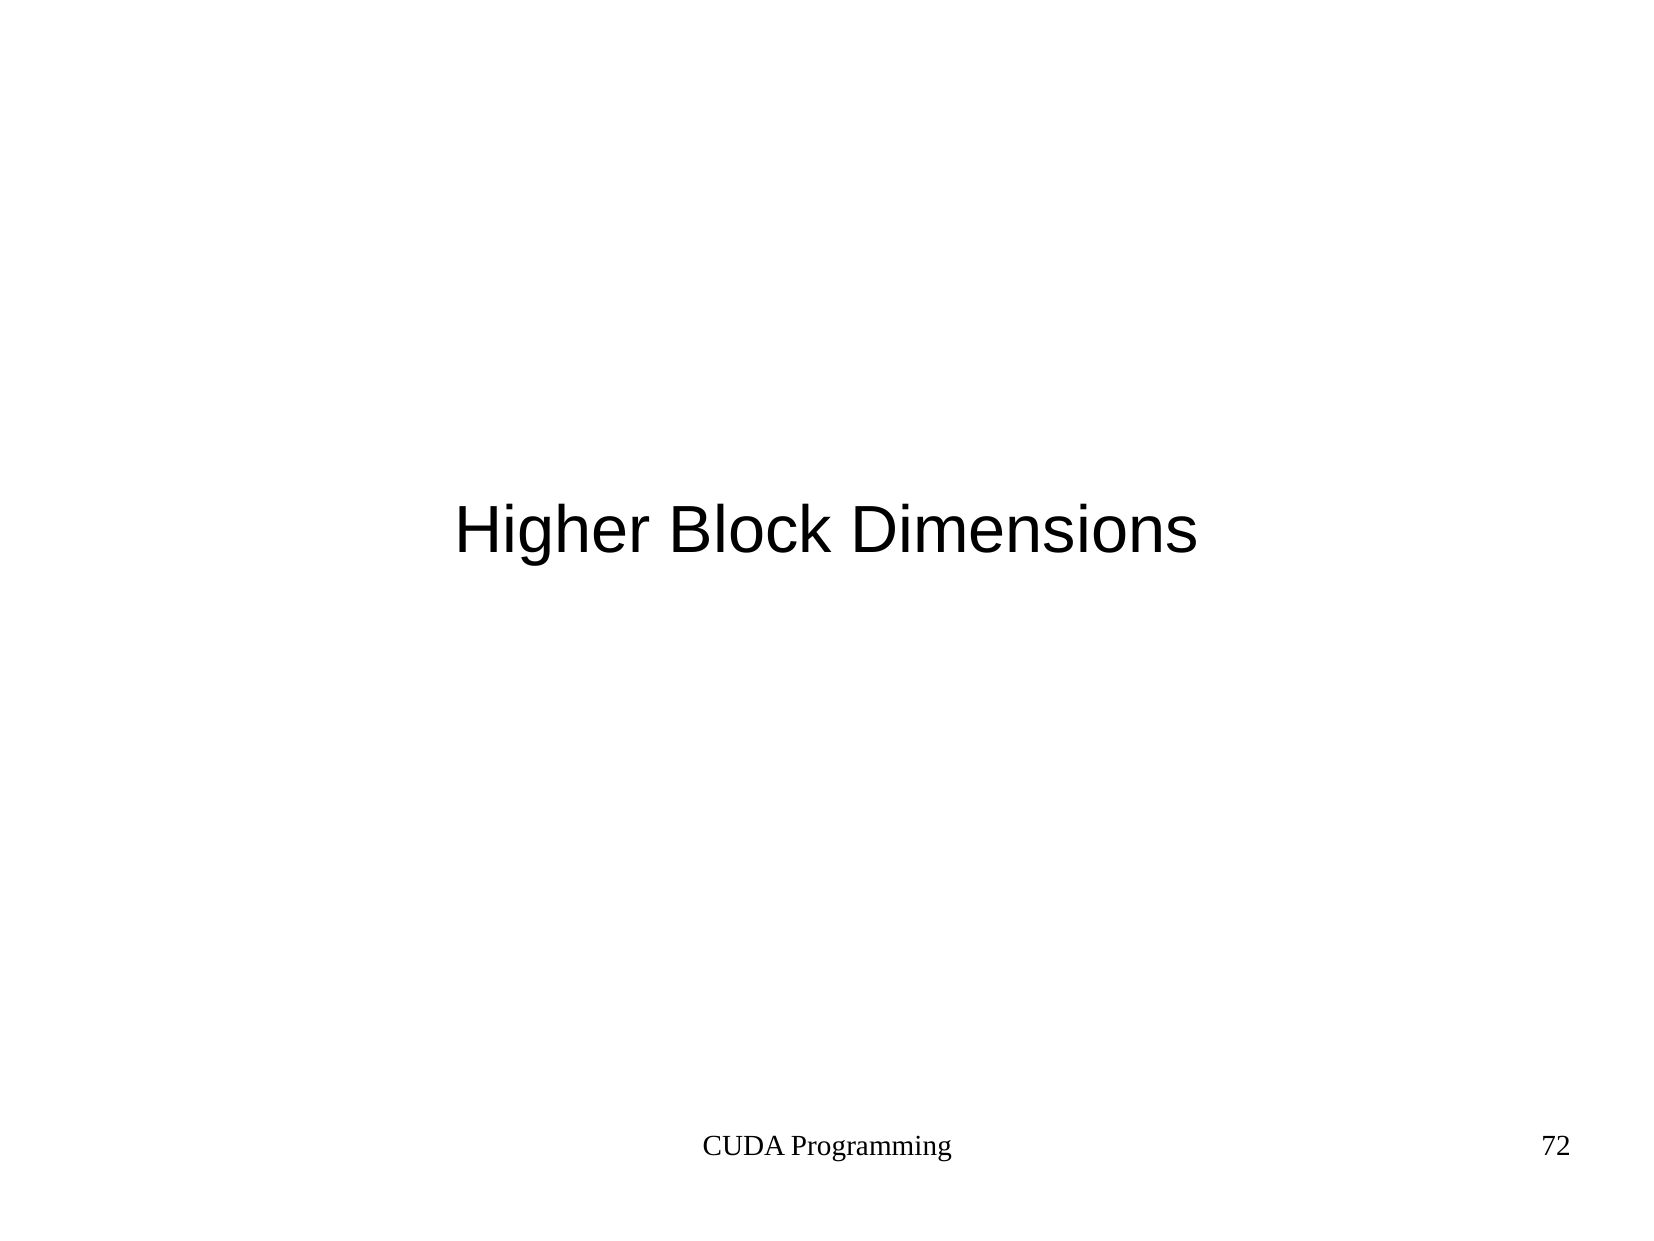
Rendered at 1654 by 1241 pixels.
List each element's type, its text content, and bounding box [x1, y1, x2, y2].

subtitle Higher Block Dimensions [82, 49, 1571, 1010]
